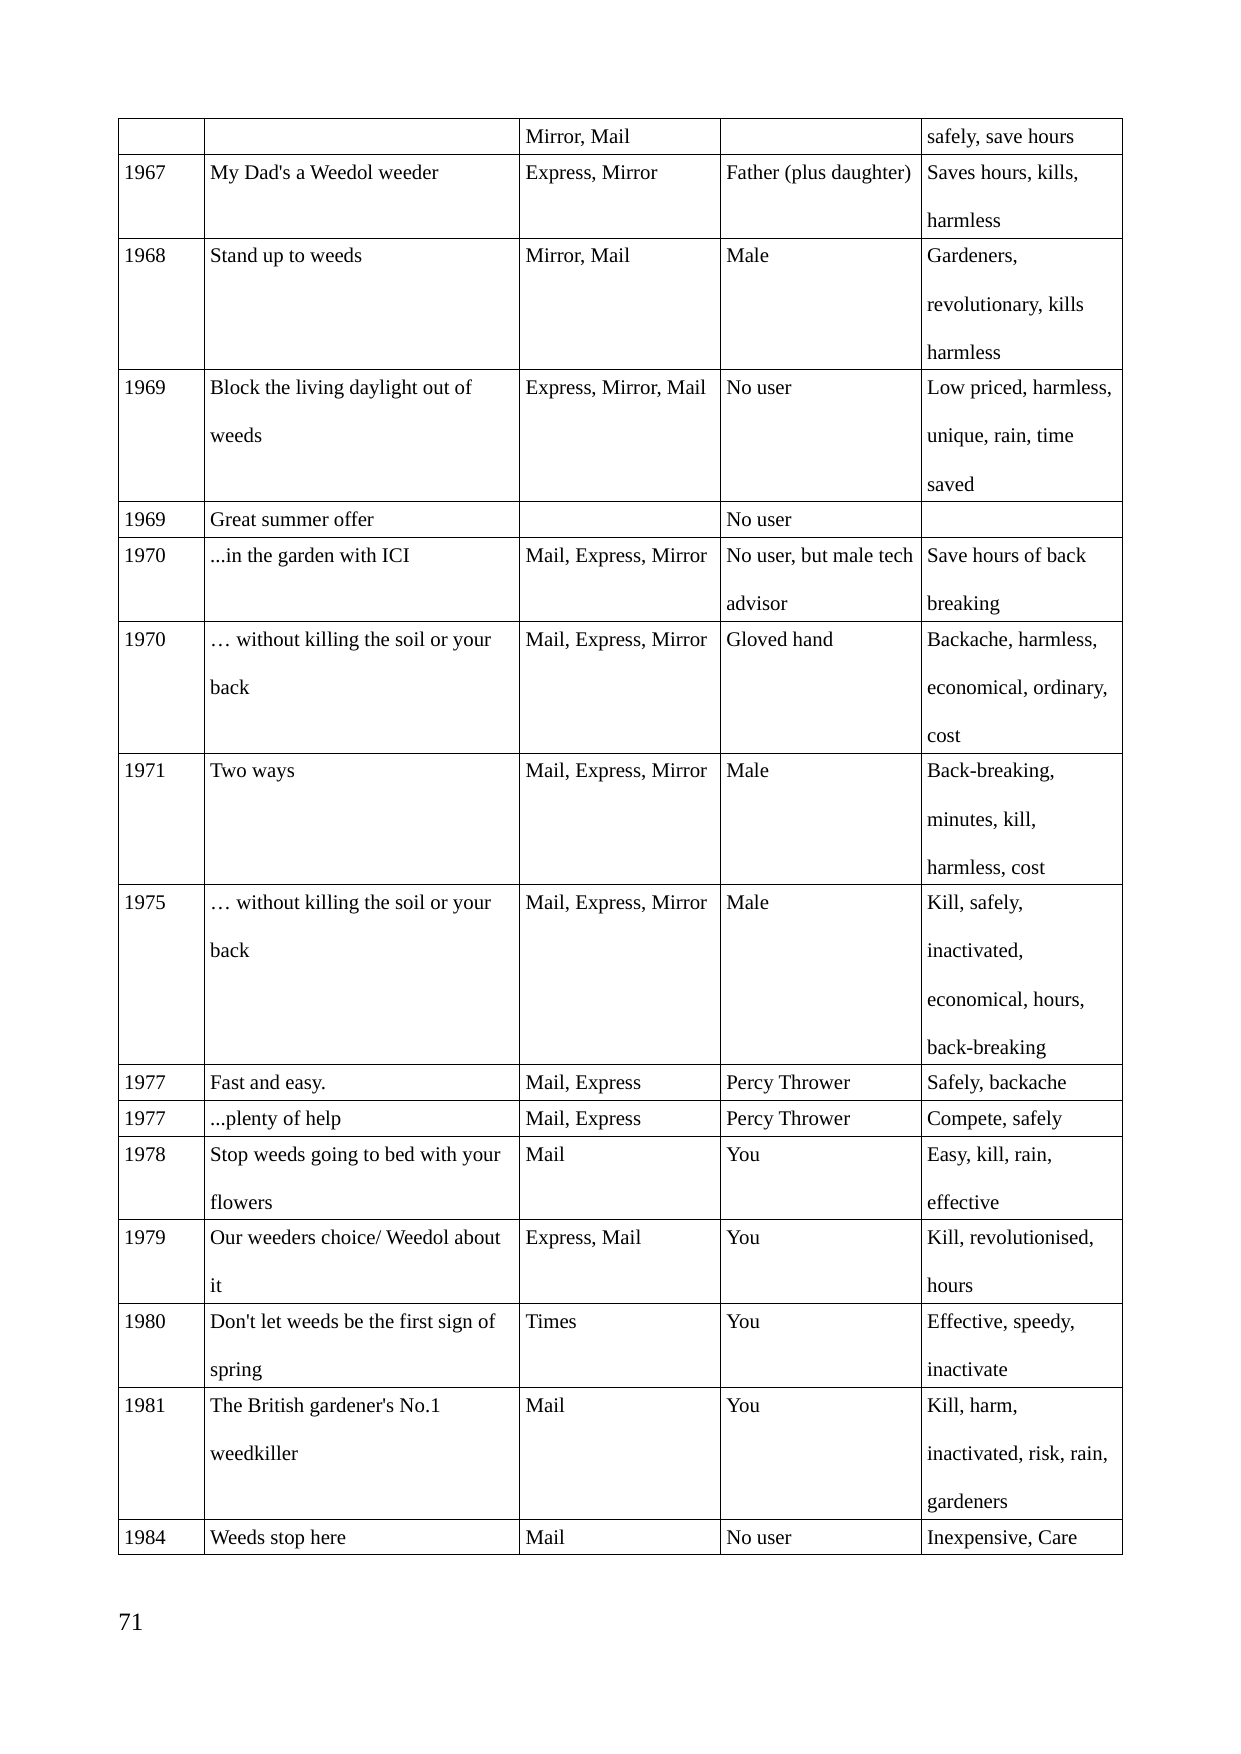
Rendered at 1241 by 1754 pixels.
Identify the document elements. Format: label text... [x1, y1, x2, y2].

table_cell ...in the garden with ICI [205, 538, 519, 621]
table_cell Mail, Express, Mirror [520, 885, 720, 1064]
table_cell safely, save hours [922, 119, 1122, 154]
table_cell 1980 [119, 1304, 204, 1387]
table_cell Save hours of back breaking [922, 538, 1122, 621]
table_cell Two ways [205, 754, 519, 884]
table_cell Block the living daylight out of weeds [205, 370, 519, 501]
table_cell ...plenty of help [205, 1101, 519, 1136]
table_cell Percy Thrower [721, 1065, 921, 1100]
table_cell Mail, Express, Mirror [520, 622, 720, 752]
table_cell Effective, speedy, inactivate [922, 1304, 1122, 1387]
table_cell [205, 119, 519, 154]
table_cell [721, 119, 921, 154]
table_cell You [721, 1388, 921, 1519]
table_cell Easy, kill, rain, effective [922, 1137, 1122, 1219]
table_cell Male [721, 754, 921, 884]
table_cell 1979 [119, 1220, 204, 1303]
table_cell [922, 502, 1122, 537]
table_cell Mail, Express, Mirror [520, 538, 720, 621]
table_cell … without killing the soil or your back [205, 885, 519, 1064]
table_cell Gloved hand [721, 622, 921, 752]
table_cell Express, Mirror [520, 155, 720, 237]
table_cell Kill, safely, inactivated, economical, hours, back-breaking [922, 885, 1122, 1064]
table_cell You [721, 1137, 921, 1219]
table_cell 1978 [119, 1137, 204, 1219]
table_cell You [721, 1220, 921, 1303]
table_cell Mail [520, 1388, 720, 1519]
table_cell Fast and easy. [205, 1065, 519, 1100]
table_cell Safely, backache [922, 1065, 1122, 1100]
table_cell 1977 [119, 1101, 204, 1136]
table_cell Our weeders choice/ Weedol about it [205, 1220, 519, 1303]
table_cell Mail [520, 1520, 720, 1554]
table_cell Saves hours, kills, harmless [922, 155, 1122, 237]
table_cell Express, Mail [520, 1220, 720, 1303]
table_cell Mail, Express [520, 1065, 720, 1100]
table_cell No user [721, 502, 921, 537]
table_cell The British gardener's No.1 weedkiller [205, 1388, 519, 1519]
table_cell Mail, Express, Mirror [520, 754, 720, 884]
table_cell Mirror, Mail [520, 119, 720, 154]
table_cell You [721, 1304, 921, 1387]
table_cell No user, but male tech advisor [721, 538, 921, 621]
table_cell Kill, revolutionised, hours [922, 1220, 1122, 1303]
table_cell Stand up to weeds [205, 239, 519, 369]
table_cell Low priced, harmless, unique, rain, time saved [922, 370, 1122, 501]
table_cell Father (plus daughter) [721, 155, 921, 237]
table_cell … without killing the soil or your back [205, 622, 519, 752]
table_cell 1967 [119, 155, 204, 237]
table_cell Compete, safely [922, 1101, 1122, 1136]
table_cell No user [721, 370, 921, 501]
table_cell Great summer offer [205, 502, 519, 537]
table_cell 1968 [119, 239, 204, 369]
table_cell My Dad's a Weedol weeder [205, 155, 519, 237]
table_cell 1971 [119, 754, 204, 884]
table_cell Kill, harm, inactivated, risk, rain, gardeners [922, 1388, 1122, 1519]
table_cell Male [721, 885, 921, 1064]
table_cell 1975 [119, 885, 204, 1064]
table_cell Times [520, 1304, 720, 1387]
table_cell Mirror, Mail [520, 239, 720, 369]
table_cell Gardeners, revolutionary, kills harmless [922, 239, 1122, 369]
table_cell Weeds stop here [205, 1520, 519, 1554]
table_cell 1970 [119, 538, 204, 621]
table_cell [119, 119, 204, 154]
table_cell Inexpensive, Care [922, 1520, 1122, 1554]
table_cell Don't let weeds be the first sign of spring [205, 1304, 519, 1387]
table_cell Percy Thrower [721, 1101, 921, 1136]
table_cell Male [721, 239, 921, 369]
table_cell 1977 [119, 1065, 204, 1100]
table_cell Backache, harmless, economical, ordinary, cost [922, 622, 1122, 752]
table_cell Back-breaking, minutes, kill, harmless, cost [922, 754, 1122, 884]
table_cell 1981 [119, 1388, 204, 1519]
table_cell 1969 [119, 370, 204, 501]
table_cell [520, 502, 720, 537]
table_cell No user [721, 1520, 921, 1554]
table_cell Mail [520, 1137, 720, 1219]
table_cell 1969 [119, 502, 204, 537]
table_cell Express, Mirror, Mail [520, 370, 720, 501]
table_cell Stop weeds going to bed with your flowers [205, 1137, 519, 1219]
table_cell 1984 [119, 1520, 204, 1554]
table_cell Mail, Express [520, 1101, 720, 1136]
table_cell 1970 [119, 622, 204, 752]
